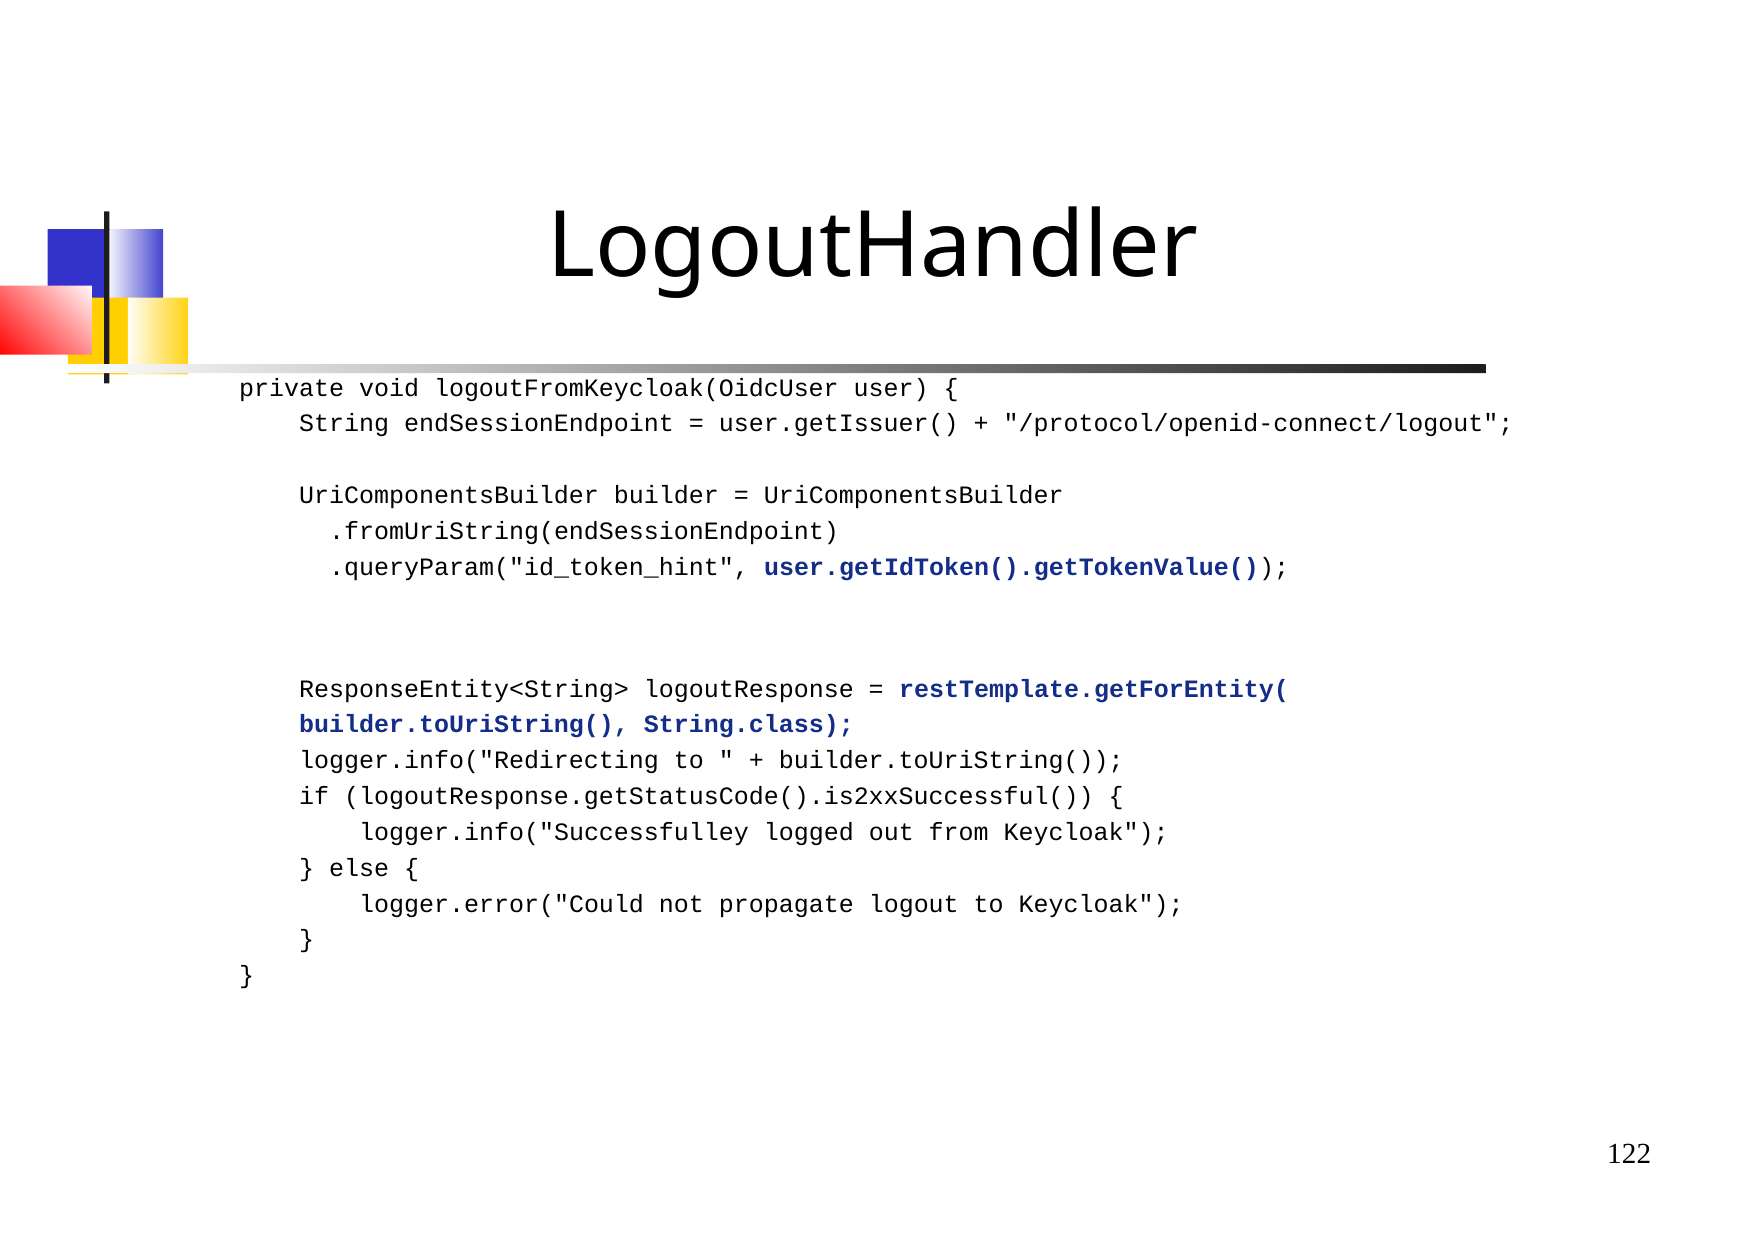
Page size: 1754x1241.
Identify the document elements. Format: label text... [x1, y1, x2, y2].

title LogoutHandler [179, 139, 1567, 351]
list private void logoutFromKeycloak(OidcUser user) { String endSessionEndpoint = user.getIssuer() + "/protocol/openid-connect/logout"; UriComponentsBuilder builder = UriComponentsBuilder .fromUriString(endSessionEndpoint) .queryParam("id_token_hint", user.getIdToken().getTokenValue()); ResponseEntity<String> logoutResponse = restTemplate.getForEntity( builder.toUriString(), String.class); logger.info("Redirecting to " + builder.toUriString()); if (logoutResponse.getStatusCode().is2xxSuccessful()) { logger.info("Successfulley logged out from Keycloak"); } else { logger.error("Could not propagate logout to Keycloak"); } } [179, 371, 1567, 1091]
